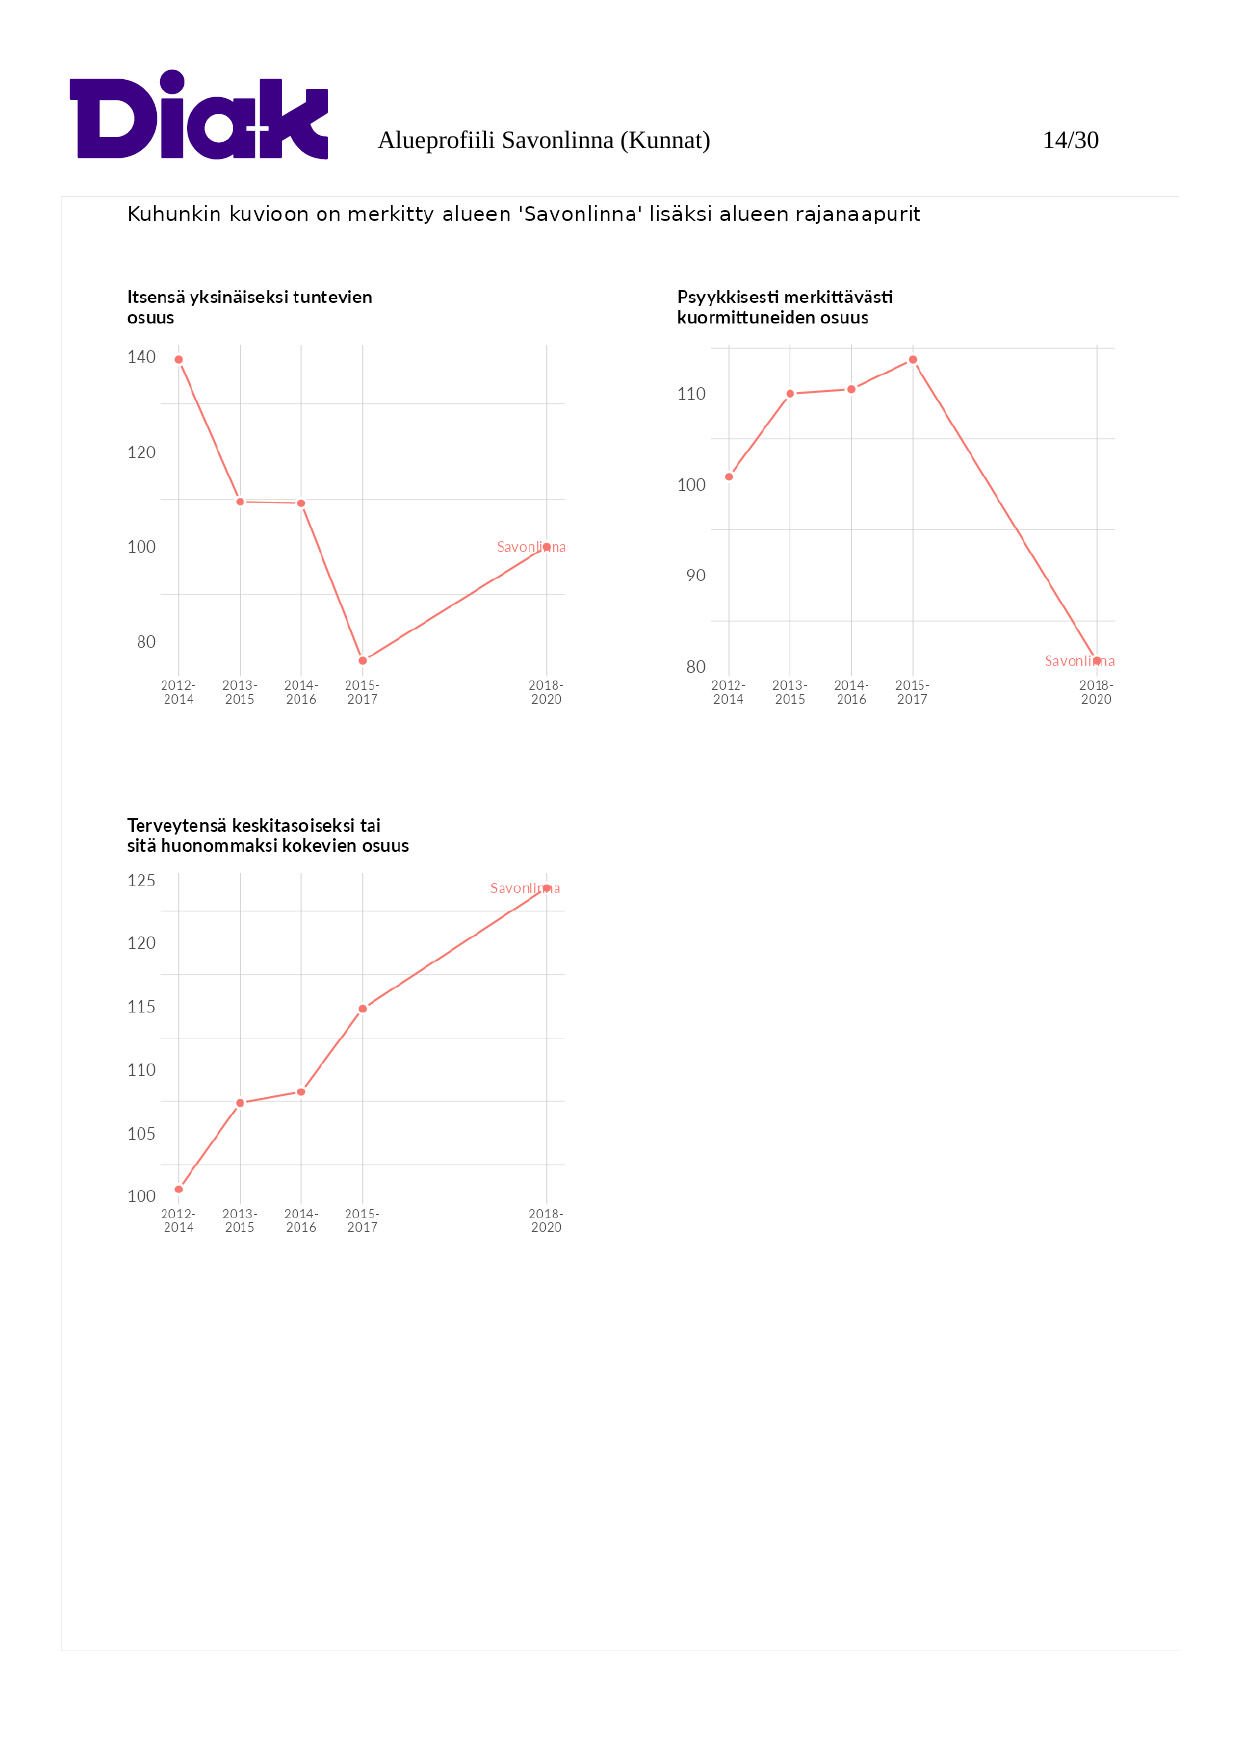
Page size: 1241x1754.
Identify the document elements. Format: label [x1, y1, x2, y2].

picture [61, 196, 1179, 1651]
